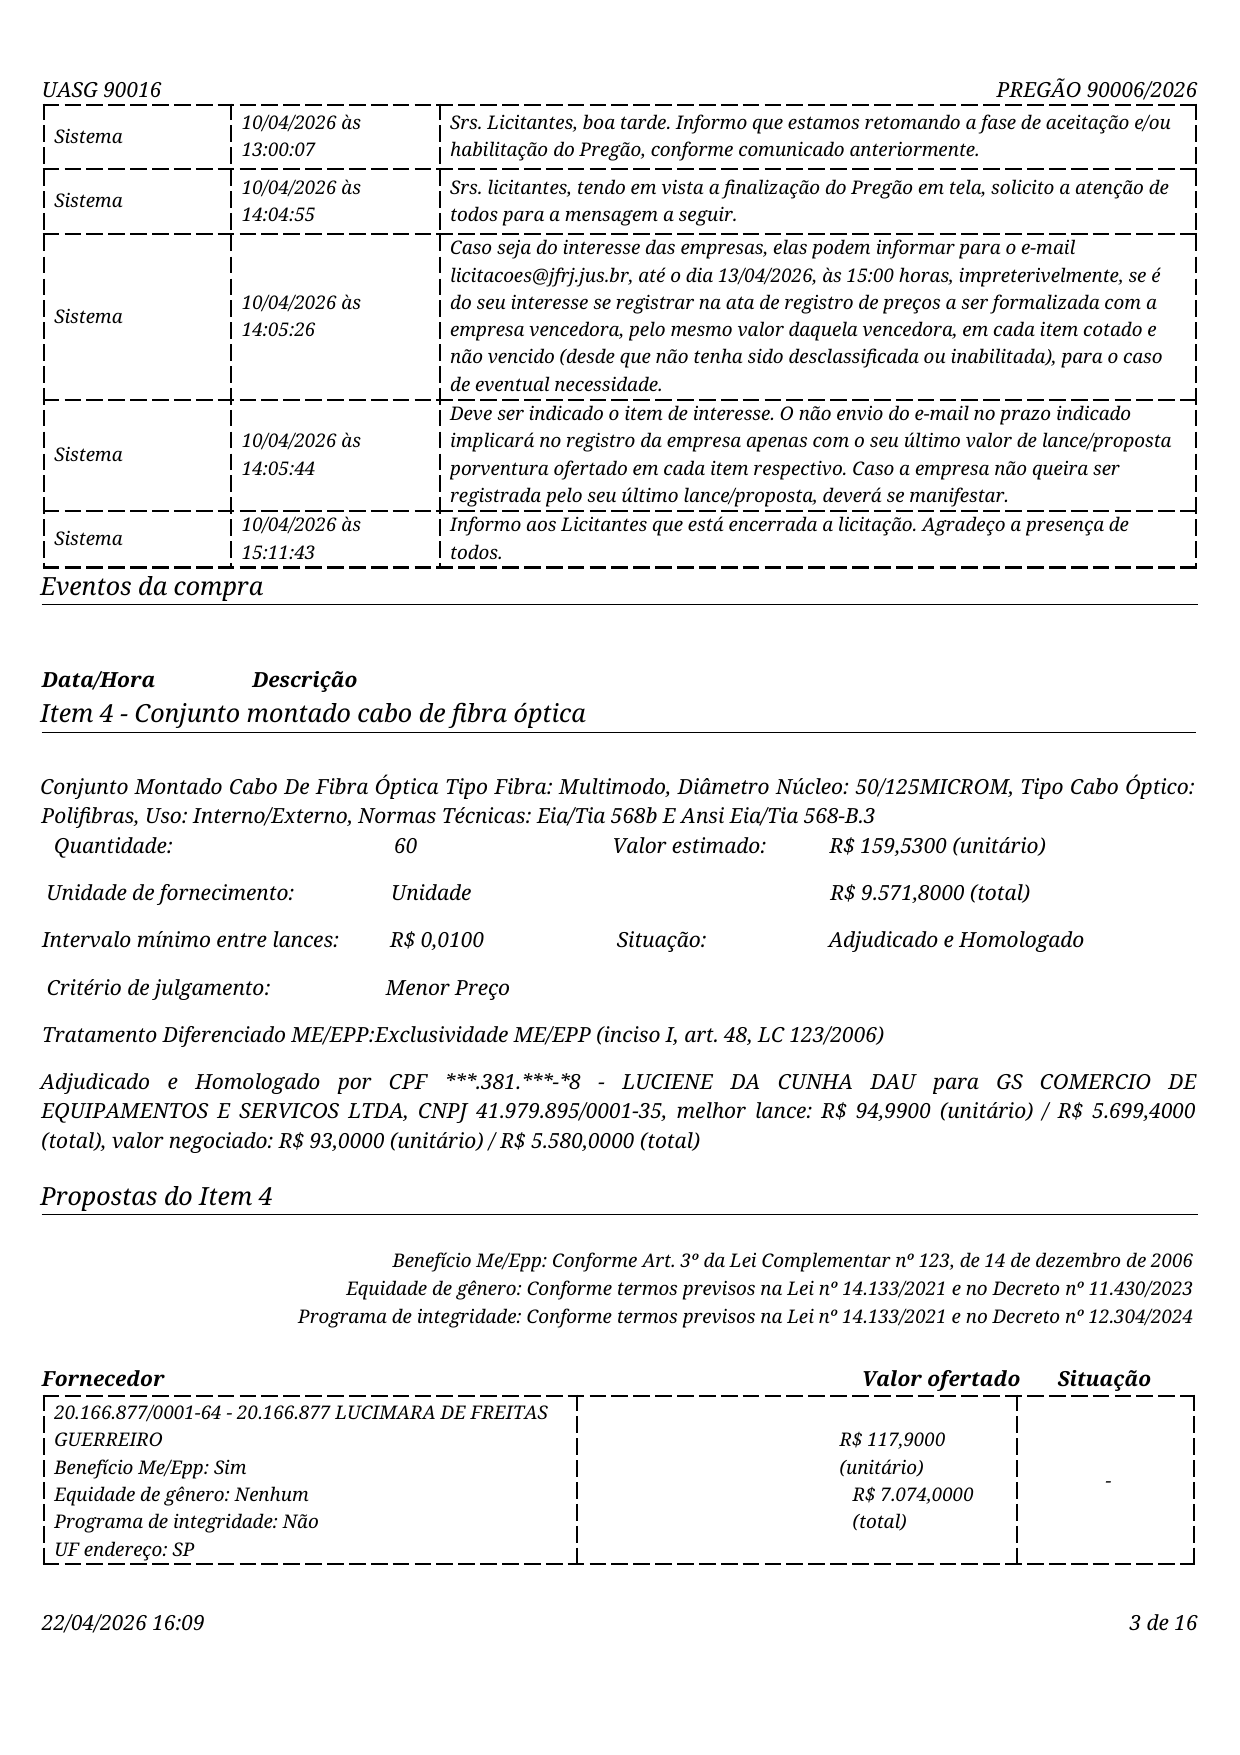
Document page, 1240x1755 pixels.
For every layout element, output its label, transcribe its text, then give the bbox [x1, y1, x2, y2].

table_header 20.166.877/0001-64 - 20.166.877 LUCIMARA DE FREITAS GUERREIRO Benefício Me/Epp: Sim Equidade de gênero: Nenhum Programa de integridade: Não UF endereço: SP [44, 1395, 577, 1563]
table_cell Sistema [44, 399, 231, 510]
table_header [577, 1395, 839, 1563]
table_header - [1101, 1395, 1194, 1563]
table_cell 10/04/2026 às 15:11:43 [231, 510, 439, 566]
text Fornecedor Valor ofertado Situação [42, 1364, 1200, 1392]
table_cell Sistema [44, 510, 231, 566]
table_cell Informo aos Licitantes que está encerrada a licitação. Agradeço a presença de todos. [440, 510, 1196, 566]
text Tratamento Diferenciado ME/EPP: Exclusividade ME/EPP (inciso I, art. 48, LC 123/2006) [42, 1020, 1200, 1048]
table_header [1017, 1395, 1101, 1563]
text Conjunto Montado Cabo De Fibra Óptica Tipo Fibra: Multimodo, Diâmetro Núcleo: 50/125MICROM, Tipo Cabo Óptico: Polifibras, Uso: Interno/Externo, Normas Técnicas: Eia/Tia 568b E Ansi Eia/Tia 568-B.3 [40, 772, 1200, 830]
table_header R$ 117,9000 (unitário) R$ 7.074,0000 (total) [839, 1395, 1017, 1563]
text Intervalo mínimo entre lances: R$ 0,0100 Situação: Adjudicado e Homologado [42, 926, 1200, 954]
text Benefício Me/Epp: Conforme Art. 3º da Lei Complementar nº 123, de 14 de dezembro de 2006 [42, 1247, 1195, 1273]
table_cell 10/04/2026 às 14:04:55 [231, 168, 439, 233]
text Quantidade: 60 Valor estimado: R$ 159,5300 (unitário) [42, 831, 1200, 860]
table_cell Caso seja do interesse das empresas, elas podem informar para o e-mail licitacoes@jfrj.jus.br, até o dia 13/04/2026, às 15:00 horas, impreterivelmente, se é do seu interesse se registrar na ata de registro de preços a ser formalizada com a empresa vencedora, pelo mesmo valor daquela vencedora, em cada item cotado e não vencido (desde que não tenha sido desclassificada ou inabilitada), para o caso de eventual necessidade. [440, 233, 1196, 398]
table_cell Srs. licitantes, tendo em vista a finalização do Pregão em tela, solicito a atenção de todos para a mensagem a seguir. [440, 168, 1196, 233]
table_cell Sistema [44, 104, 231, 168]
table_cell Srs. Licitantes, boa tarde. Informo que estamos retomando a fase de aceitação e/ou habilitação do Pregão, conforme comunicado anteriormente. [440, 104, 1196, 168]
table_cell Sistema [44, 233, 231, 398]
text Programa de integridade: Conforme termos previsos na Lei nº 14.133/2021 e no Decreto nº 12.304/2024 [42, 1303, 1195, 1329]
table_cell 10/04/2026 às 14:05:26 [231, 233, 439, 398]
text Eventos da compra [40, 568, 1200, 602]
text Data/Hora Descrição [42, 665, 1200, 694]
table_cell 10/04/2026 às 14:05:44 [231, 399, 439, 510]
text Equidade de gênero: Conforme termos previsos na Lei nº 14.133/2021 e no Decreto nº 11.430/2023 [42, 1276, 1195, 1301]
table_cell Sistema [44, 168, 231, 233]
table_cell 10/04/2026 às 13:00:07 [231, 104, 439, 168]
text Item 4 - Conjunto montado cabo de fibra óptica [40, 696, 1200, 730]
text Adjudicado e Homologado por CPF ***.381.***-*8 - LUCIENE DA CUNHA DAU para GS COMERCIO DE EQUIPAMENTOS E SERVICOS LTDA, CNPJ 41.979.895/0001-35, melhor lance: R$ 94,9900 (unitário) / R$ 5.699,4000 (total), valor negociado: R$ 93,0000 (unitário) / R$ 5.580,0000 (total) [40, 1067, 1200, 1154]
text Critério de julgamento: Menor Preço [42, 973, 1200, 1001]
table_cell Deve ser indicado o item de interesse. O não envio do e-mail no prazo indicado implicará no registro da empresa apenas com o seu último valor de lance/proposta porventura ofertado em cada item respectivo. Caso a empresa não queira ser registrada pelo seu último lance/proposta, deverá se manifestar. [440, 399, 1196, 510]
text Propostas do Item 4 [40, 1178, 1200, 1212]
text Unidade de fornecimento: Unidade R$ 9.571,8000 (total) [42, 878, 1200, 907]
